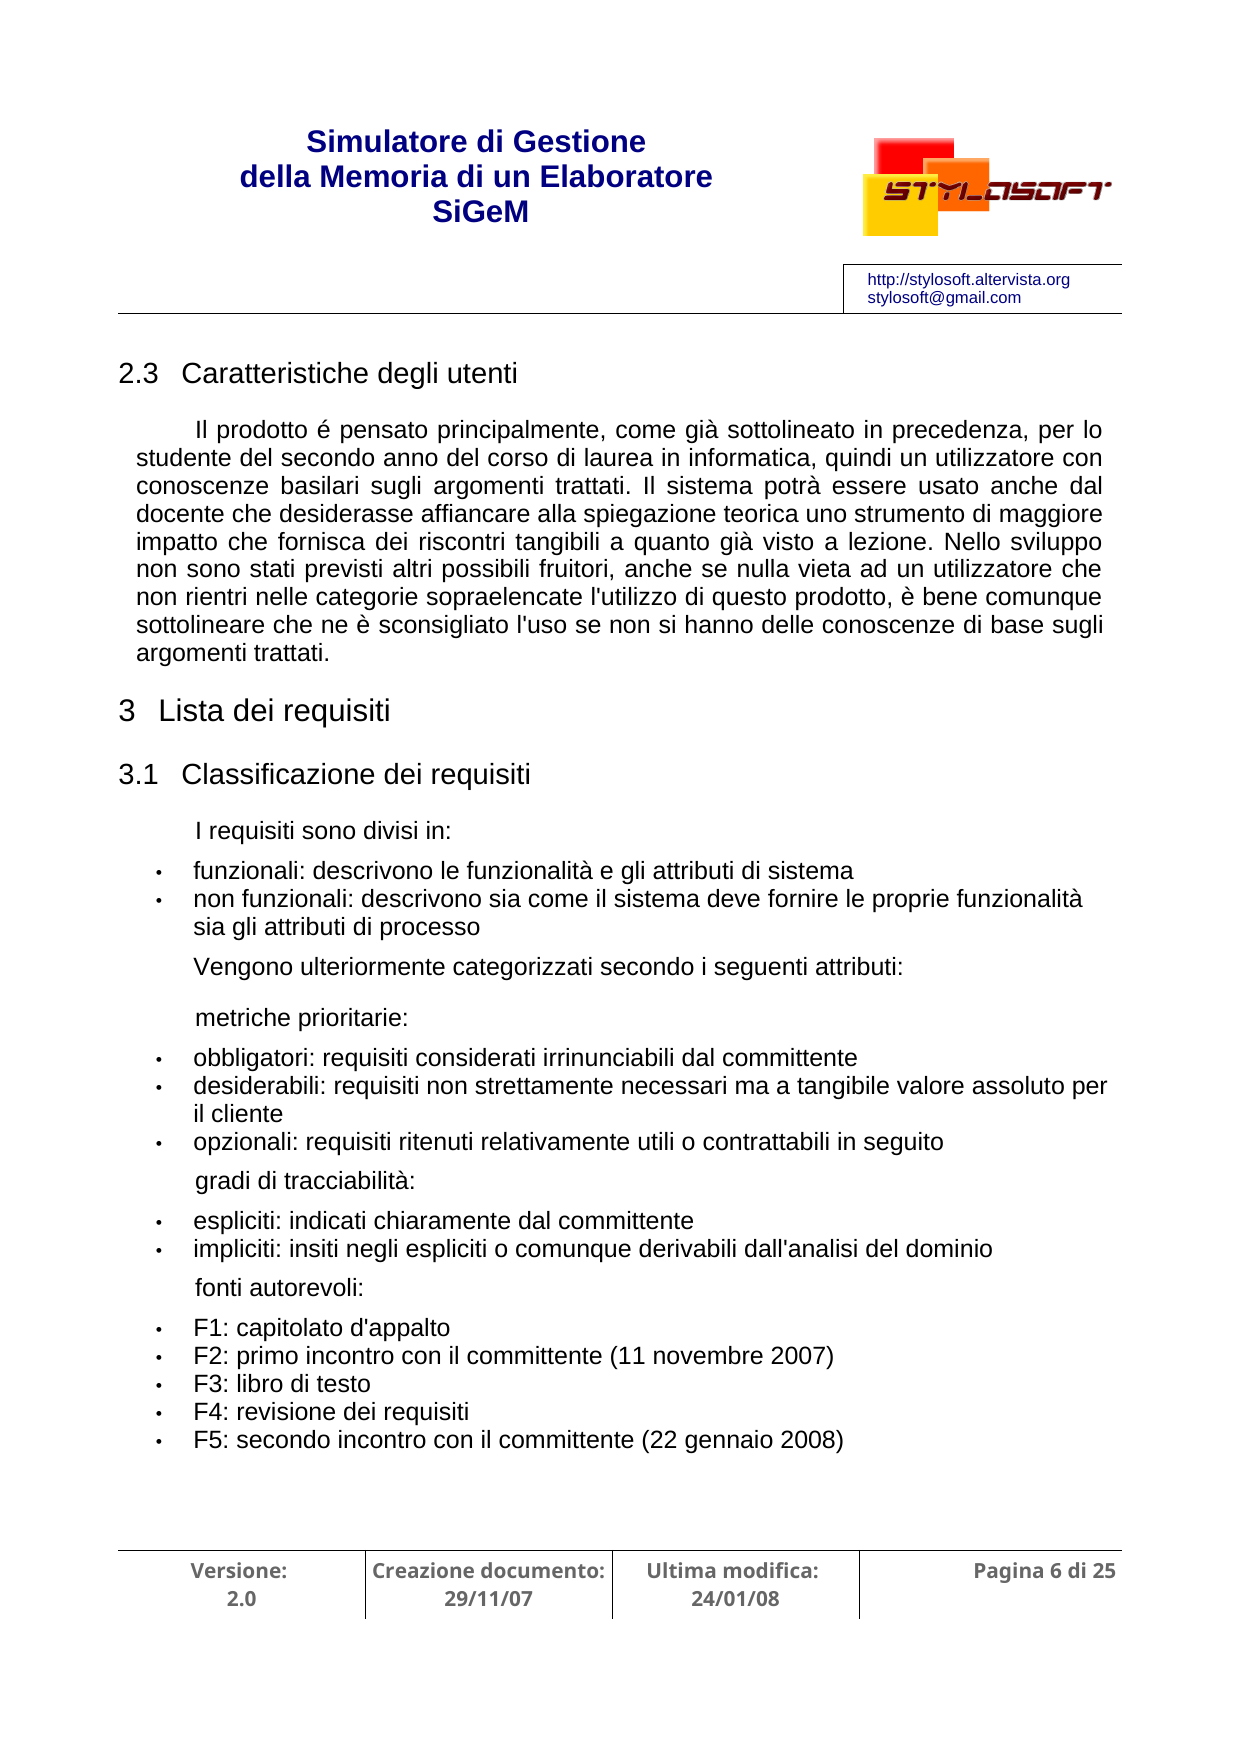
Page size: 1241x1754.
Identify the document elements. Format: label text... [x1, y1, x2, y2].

list obbligatori: requisiti considerati irrinunciabili dal committente [156, 1043, 1122, 1071]
list desiderabili: requisiti non strettamente necessari ma a tangibile valore assoluto per il cliente [156, 1071, 1122, 1127]
subtitle Classificazione dei requisiti [118, 758, 1122, 791]
list F4: revisione dei requisiti [156, 1398, 1122, 1426]
list funzionali: descrivono le funzionalità e gli attributi di sistema [156, 857, 1122, 885]
list non funzionali: descrivono sia come il sistema deve fornire le proprie funzionalità sia gli attributi di processo [156, 885, 1122, 941]
text gradi di tracciabilità: [136, 1167, 1104, 1195]
picture [848, 123, 1117, 247]
subtitle Lista dei requisiti [118, 693, 1122, 728]
list Vengono ulteriormente categorizzati secondo i seguenti attributi: [156, 952, 1104, 980]
list F1: capitolato d'appalto [156, 1314, 1122, 1342]
list F3: libro di testo [156, 1370, 1122, 1398]
list F2: primo incontro con il committente (11 novembre 2007) [156, 1342, 1122, 1370]
text metriche prioritarie: [136, 1004, 1104, 1032]
list espliciti: indicati chiaramente dal committente [156, 1207, 1122, 1234]
list impliciti: insiti negli espliciti o comunque derivabili dall'analisi del dominio [156, 1234, 1122, 1262]
text Il prodotto é pensato principalmente, come già sottolineato in precedenza, per lo studente del secondo anno del corso di laurea in informatica, quindi un utilizzatore con conoscenze basilari sugli argomenti trattati. Il sistema potrà essere usato anche dal docente che desiderasse affiancare alla spiegazione teorica uno strumento di maggiore impatto che fornisca dei riscontri tangibili a quanto già visto a lezione. Nello sviluppo non sono stati previsti altri possibili fruitori, anche se nulla vieta ad un utilizzatore che non rientri nelle categorie sopraelencate l'utilizzo di questo prodotto, è bene comunque sottolineare che ne è sconsigliato l'uso se non si hanno delle conoscenze di base sugli argomenti trattati. [136, 416, 1104, 667]
list F5: secondo incontro con il committente (22 gennaio 2008) [156, 1426, 1122, 1453]
text fonti autorevoli: [136, 1274, 1104, 1302]
text I requisiti sono divisi in: [136, 817, 1104, 845]
list opzionali: requisiti ritenuti relativamente utili o contrattabili in seguito [156, 1127, 1122, 1155]
subtitle Caratteristiche degli utenti [118, 357, 1122, 389]
